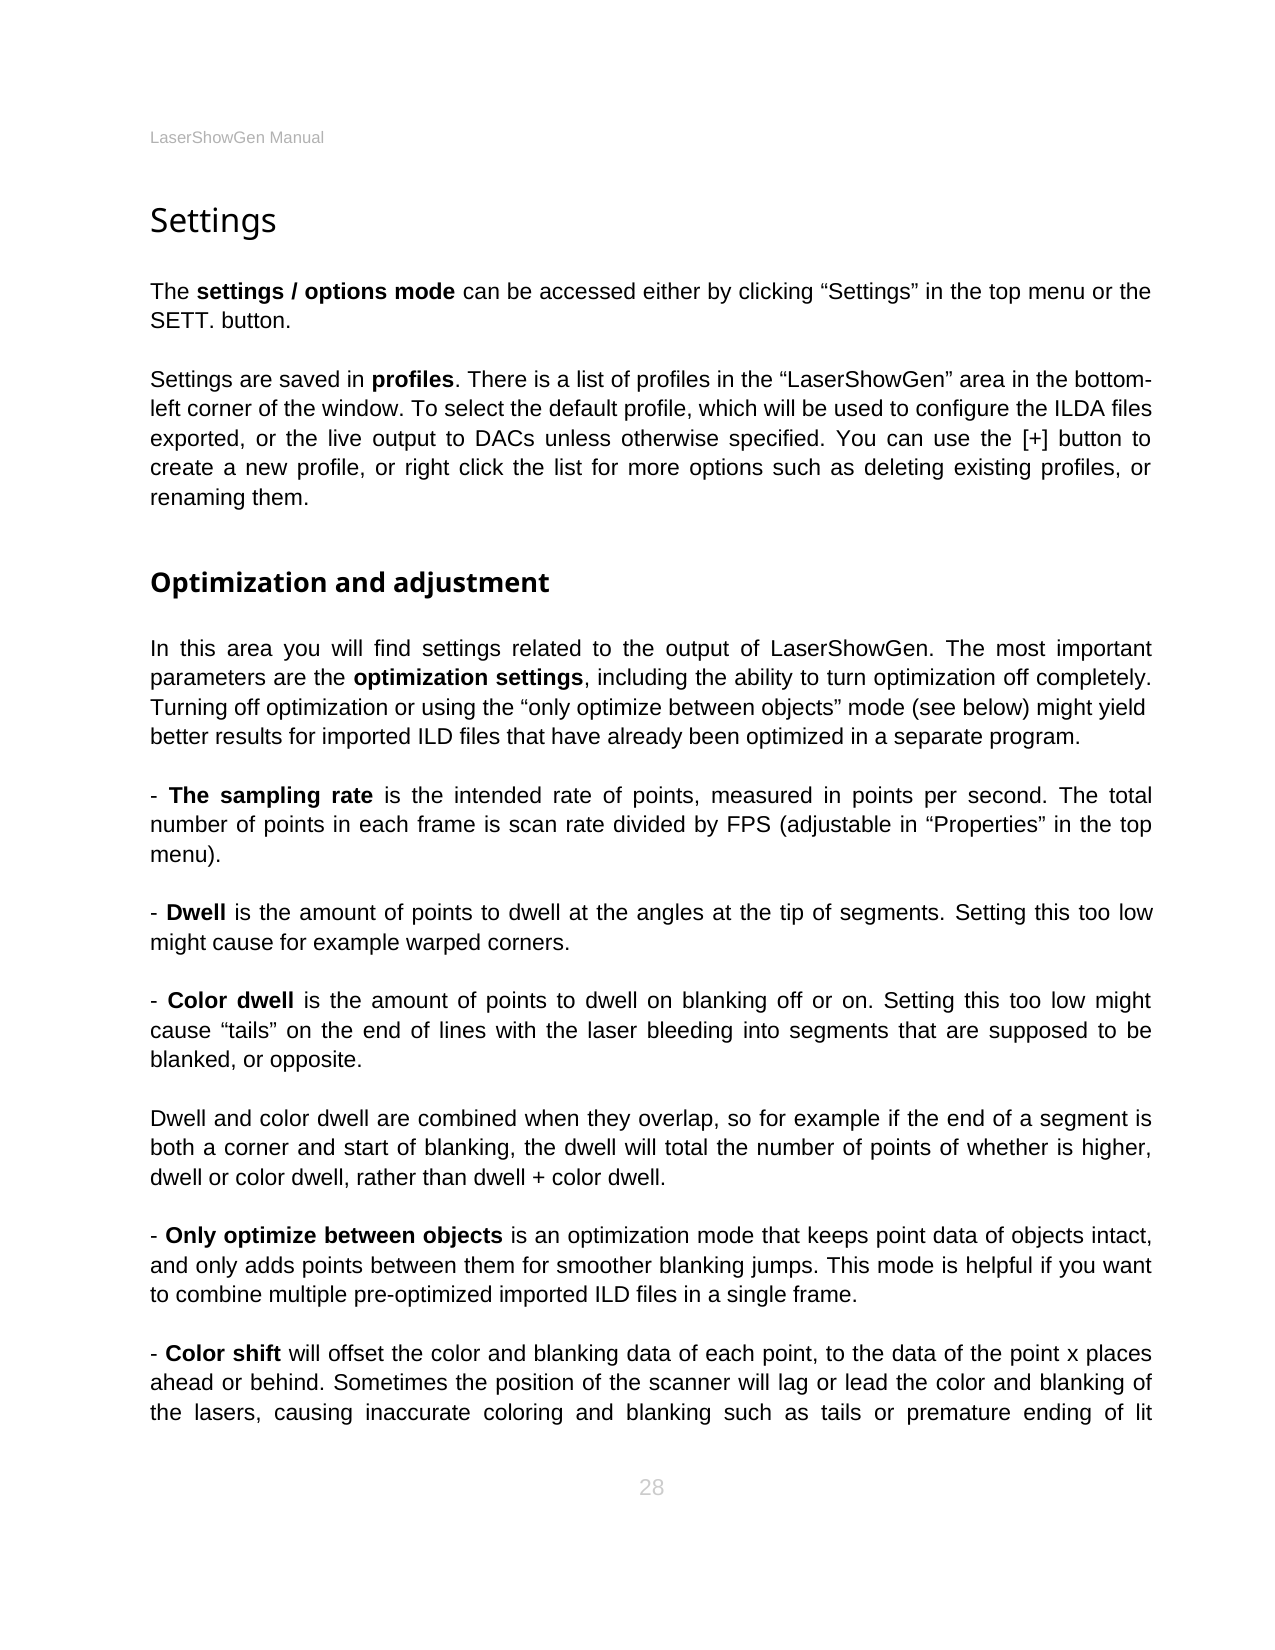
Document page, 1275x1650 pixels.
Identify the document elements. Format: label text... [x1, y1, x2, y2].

text better results for imported ILD files that have already been optimized in a separate program. [150, 724, 1153, 749]
text - Dwell is the amount of points to dwell at the angles at the tip of segments. Setting this too low might cause for example warped corners. [150, 900, 1153, 955]
text Dwell and color dwell are combined when they overlap, so for example if the end of a segment is both a corner and start of blanking, the dwell will total the number of points of whether is higher, dwell or color dwell, rather than dwell + color dwell. [150, 1106, 1153, 1190]
text - The sampling rate is the intended rate of points, measured in points per second. The total number of points in each frame is scan rate divided by FPS (adjustable in “Properties” in the top menu). [150, 782, 1153, 867]
subtitle Settings [150, 197, 1153, 242]
text Settings are saved in profiles. There is a list of profiles in the “LaserShowGen” area in the bottom-left corner of the window. To select the default profile, which will be used to configure the ILDA files exported, or the live output to DACs unless otherwise specified. You can use the [+] button to create a new profile, or right click the list for more options such as deleting existing profiles, or renaming them. [150, 367, 1153, 510]
text The settings / options mode can be accessed either by clicking “Settings” in the top menu or the SETT. button. [150, 279, 1153, 334]
text In this area you will find settings related to the output of LaserShowGen. The most important parameters are the optimization settings, including the ability to turn optimization off completely. Turning off optimization or using the “only optimize between objects” mode (see below) might yield [150, 636, 1153, 720]
text - Color dwell is the amount of points to dwell on blanking off or on. Setting this too low might cause “tails” on the end of lines with the laser bleeding into segments that are supposed to be blanked, or opposite. [150, 988, 1153, 1072]
text - Color shift will offset the color and blanking data of each point, to the data of the point x places ahead or behind. Sometimes the position of the scanner will lag or lead the color and blanking of the lasers, causing inaccurate coloring and blanking such as tails or premature ending of lit [150, 1341, 1153, 1425]
subtitle Optimization and adjustment [150, 564, 1153, 601]
text - Only optimize between objects is an optimization mode that keeps point data of objects intact, and only adds points between them for smoother blanking jumps. This mode is helpful if you want to combine multiple pre-optimized imported ILD files in a single frame. [150, 1223, 1153, 1307]
